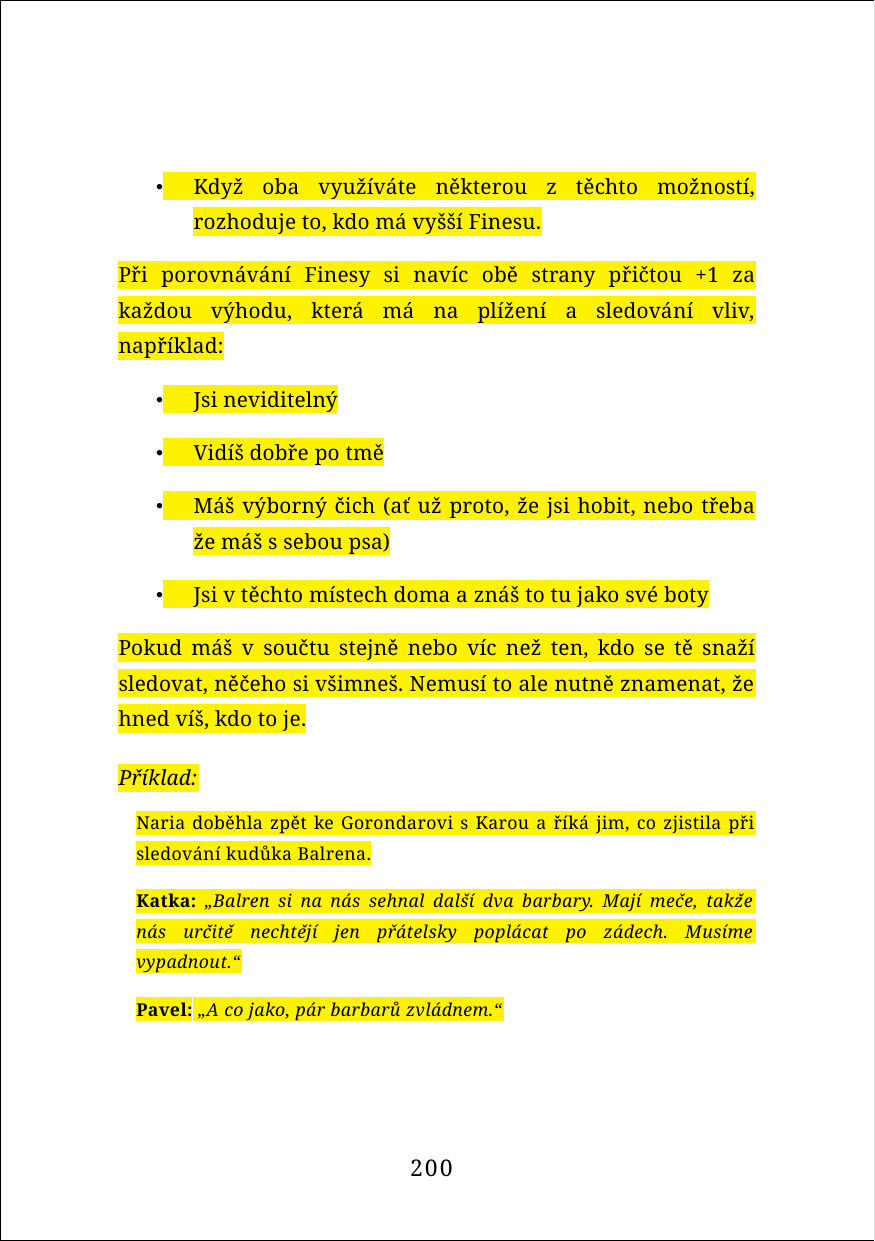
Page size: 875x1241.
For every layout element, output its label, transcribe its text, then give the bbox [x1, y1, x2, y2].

list Máš výborný čich (ať už proto, že jsi hobit, nebo třeba že máš s sebou psa) [156, 491, 756, 555]
text Naria doběhla zpět ke Gorondarovi s Karou a říká jim, co zjistila při sledování kudůka Balrena. [136, 811, 756, 865]
list Když oba využíváte některou z těchto možností, rozhoduje to, kdo má vyšší Finesu. [156, 172, 756, 236]
list Jsi v těchto místech doma a znáš to tu jako své boty [156, 580, 756, 608]
text Při porovnávání Finesy si navíc obě strany přičtou +1 za každou výhodu, která má na plížení a sledování vliv, například: [118, 261, 756, 360]
text Pavel: „A co jako, pár barbarů zvládnem.“ [136, 997, 756, 1021]
list Vidíš dobře po tmě [156, 438, 756, 466]
list Jsi neviditelný [156, 385, 756, 413]
text Příklad: [118, 763, 756, 792]
text Katka: „Balren si na nás sehnal další dva barbary. Mají meče, takže nás určitě nechtějí jen přátelsky poplácat po zádech. Musíme vypadnout.“ [136, 889, 756, 973]
text Pokud máš v součtu stejně nebo víc než ten, kdo se tě snaží sledovat, něčeho si všimneš. Nemusí to ale nutně znamenat, že hned víš, kdo to je. [118, 633, 756, 733]
